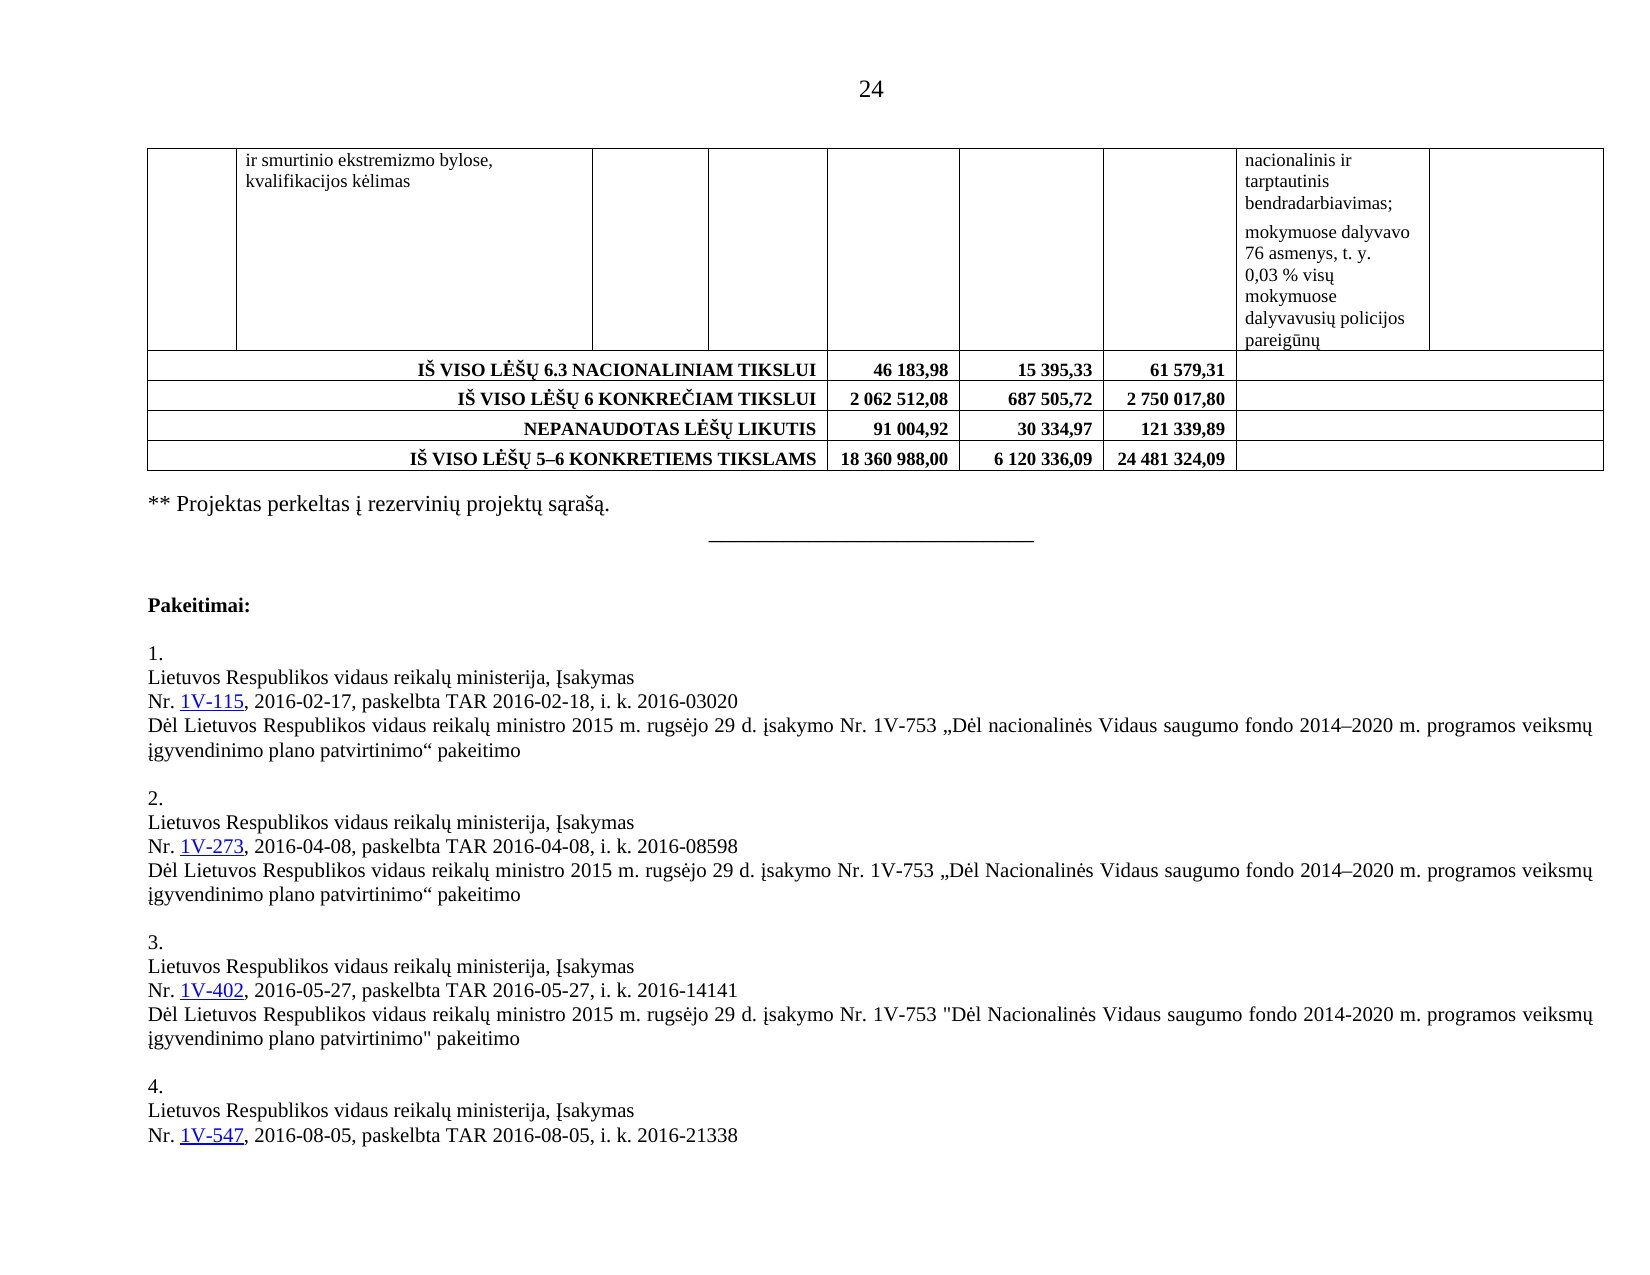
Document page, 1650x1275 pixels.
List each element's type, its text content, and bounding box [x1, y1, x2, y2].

table_cell [960, 149, 1103, 350]
table_cell [828, 149, 959, 350]
table_cell 24 481 324,09 [1104, 441, 1236, 470]
text 1. [148, 641, 1595, 665]
text Lietuvos Respublikos vidaus reikalų ministerija, Įsakymas [148, 810, 1595, 834]
text 3. [148, 930, 1595, 954]
table_cell 91 004,92 [828, 411, 959, 440]
text Lietuvos Respublikos vidaus reikalų ministerija, Įsakymas [148, 954, 1595, 978]
table_cell 18 360 988,00 [828, 441, 959, 470]
text Lietuvos Respublikos vidaus reikalų ministerija, Įsakymas [148, 1098, 1595, 1122]
text Lietuvos Respublikos vidaus reikalų ministerija, Įsakymas [148, 665, 1595, 689]
table_cell 6 120 336,09 [960, 441, 1103, 470]
table_cell ir smurtinio ekstremizmo bylose, kvalifikacijos kėlimas [237, 149, 592, 350]
text Nr. 1V-115, 2016-02-17, paskelbta TAR 2016-02-18, i. k. 2016-03020 [148, 689, 1595, 713]
table_cell 2 062 512,08 [828, 381, 959, 410]
table_cell IŠ VISO LĖŠŲ 6.3 NACIONALINIAM TIKSLUI [148, 351, 827, 380]
table_cell 687 505,72 [960, 381, 1103, 410]
table_cell 61 579,31 [1104, 351, 1236, 380]
text ** Projektas perkeltas į rezervinių projektų sąrašą. [148, 490, 1595, 516]
text Nr. 1V-402, 2016-05-27, paskelbta TAR 2016-05-27, i. k. 2016-14141 [148, 978, 1595, 1002]
text Nr. 1V-547, 2016-08-05, paskelbta TAR 2016-08-05, i. k. 2016-21338 [148, 1122, 1595, 1147]
table_cell nacionalinis ir tarptautinis bendradarbiavimas; mokymuose dalyvavo 76 asmenys, t. y. 0,03 % visų mokymuose dalyvavusių policijos pareigūnų [1237, 149, 1429, 350]
table_cell [709, 149, 827, 350]
table_cell [1104, 149, 1236, 350]
table_cell IŠ VISO LĖŠŲ 6 KONKREČIAM TIKSLUI [148, 381, 827, 410]
table_cell NEPANAUDOTAS LĖŠŲ LIKUTIS [148, 411, 827, 440]
text Nr. 1V-273, 2016-04-08, paskelbta TAR 2016-04-08, i. k. 2016-08598 [148, 834, 1595, 858]
text 4. [148, 1074, 1595, 1098]
text Dėl Lietuvos Respublikos vidaus reikalų ministro 2015 m. rugsėjo 29 d. įsakymo Nr. 1V-753 „Dėl nacionalinės Vidaus saugumo fondo 2014–2020 m. programos veiksmų įgyvendinimo plano patvirtinimo“ pakeitimo [148, 713, 1595, 762]
table_cell 15 395,33 [960, 351, 1103, 380]
text 2. [148, 786, 1595, 810]
table_cell [593, 149, 708, 350]
text Pakeitimai: [148, 593, 1595, 617]
table_cell [1237, 441, 1603, 470]
table_cell 121 339,89 [1104, 411, 1236, 440]
table_cell 2 750 017,80 [1104, 381, 1236, 410]
table_cell 30 334,97 [960, 411, 1103, 440]
table_cell [1237, 381, 1603, 410]
table_cell [1237, 351, 1603, 380]
table_cell [1237, 411, 1603, 440]
table_cell [148, 149, 236, 350]
table_cell IŠ VISO LĖŠŲ 5–6 KONKRETIEMS TIKSLAMS [148, 441, 827, 470]
text Dėl Lietuvos Respublikos vidaus reikalų ministro 2015 m. rugsėjo 29 d. įsakymo Nr. 1V-753 "Dėl Nacionalinės Vidaus saugumo fondo 2014-2020 m. programos veiksmų įgyvendinimo plano patvirtinimo" pakeitimo [148, 1002, 1595, 1050]
table_cell [1430, 149, 1603, 350]
table_cell 46 183,98 [828, 351, 959, 380]
text Dėl Lietuvos Respublikos vidaus reikalų ministro 2015 m. rugsėjo 29 d. įsakymo Nr. 1V-753 „Dėl Nacionalinės Vidaus saugumo fondo 2014–2020 m. programos veiksmų įgyvendinimo plano patvirtinimo“ pakeitimo [148, 858, 1595, 906]
text __________________________ [148, 516, 1595, 545]
